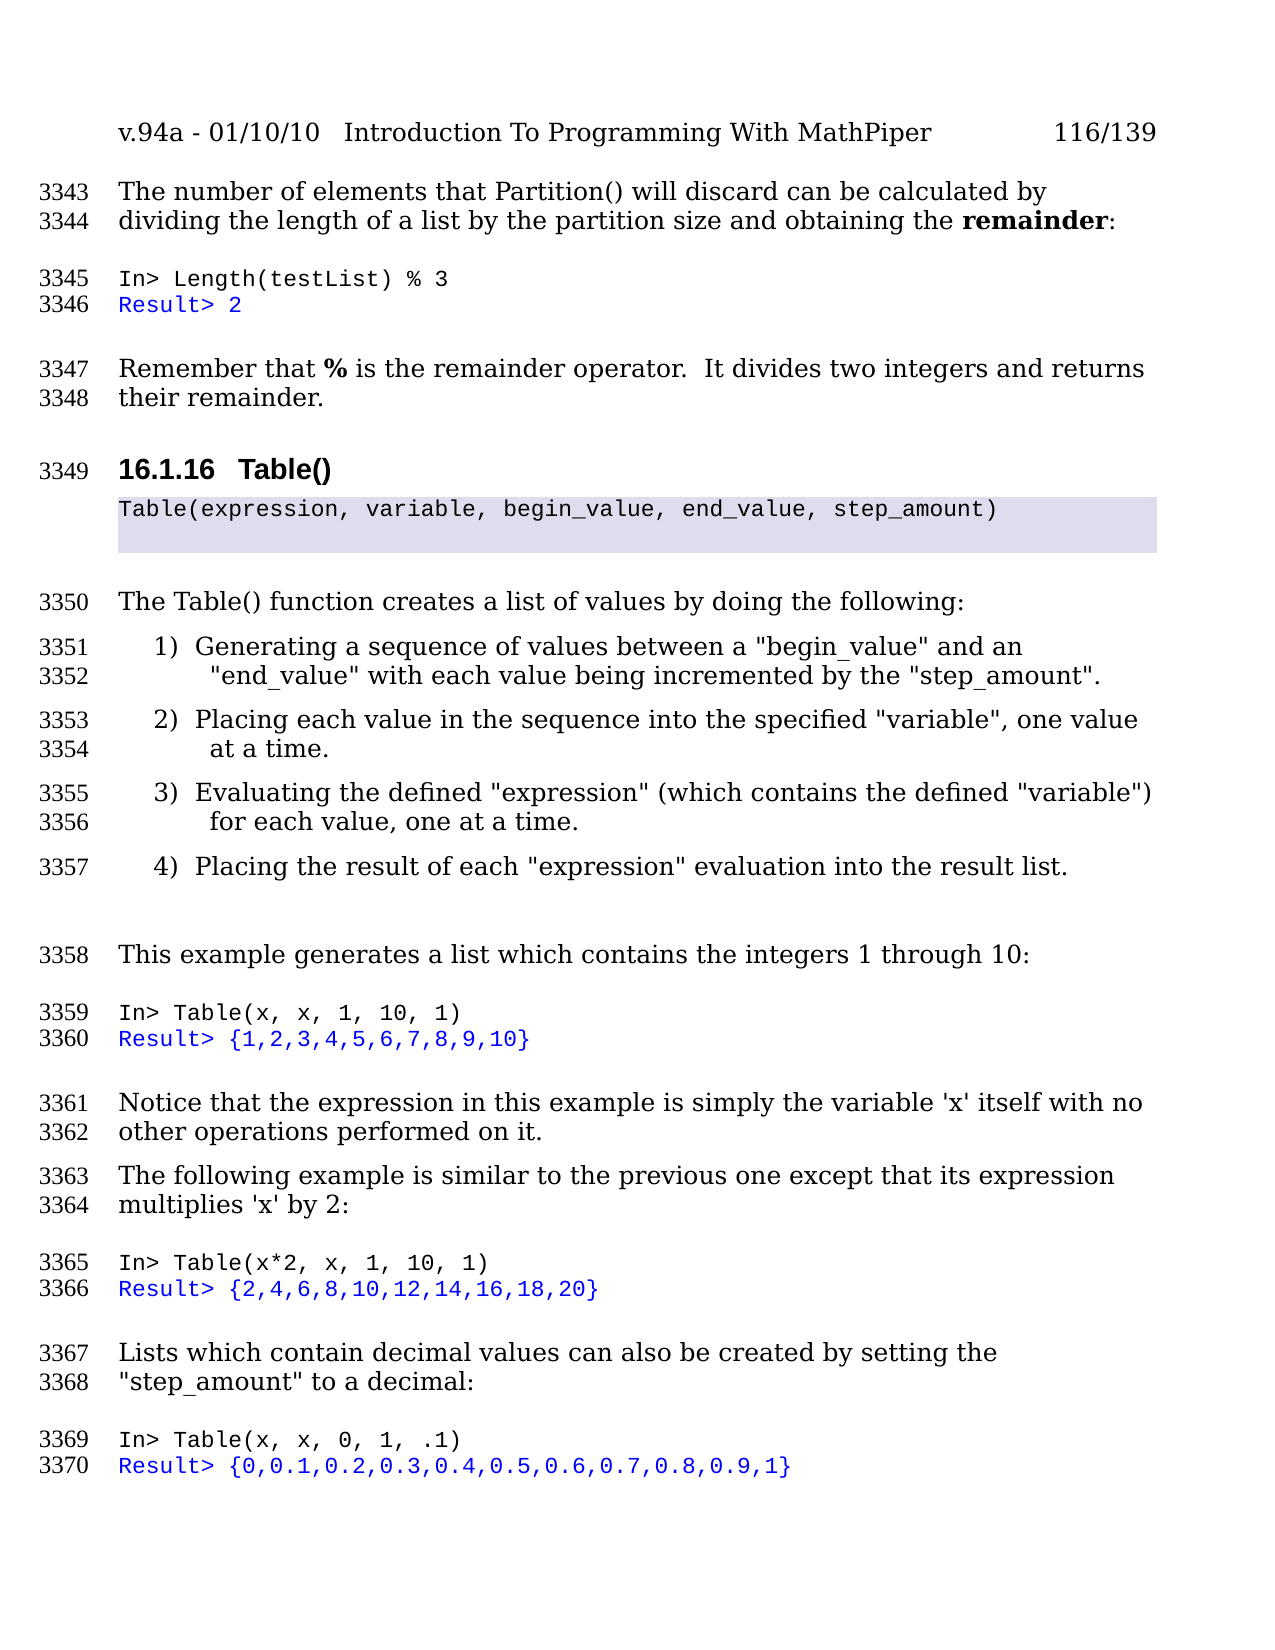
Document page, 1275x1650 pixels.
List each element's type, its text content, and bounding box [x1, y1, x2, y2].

text 1) Generating a sequence of values between a "begin_value" and an "end_value" with each value being incremented by the "step_amount". [153, 632, 1157, 690]
text In> Table(x*2, x, 1, 10, 1) [118, 1252, 1157, 1277]
text Result> {1,2,3,4,5,6,7,8,9,10} [118, 1027, 1157, 1053]
text This example generates a list which contains the integers 1 through 10: [118, 940, 1157, 969]
text 3) Evaluating the defined "expression" (which contains the defined "variable") for each value, one at a time. [153, 778, 1157, 837]
text Notice that the expression in this example is simply the variable 'x' itself with no other operations performed on it. [118, 1088, 1157, 1146]
table_header Table(expression, variable, begin_value, end_value, step_amount) [118, 497, 1157, 553]
text Remember that % is the remainder operator. It divides two integers and returns their remainder. [118, 354, 1157, 413]
text 2) Placing each value in the sequence into the specified "variable", one value at a time. [153, 705, 1157, 763]
text 4) Placing the result of each "expression" evaluation into the result list. [153, 852, 1157, 881]
text The following example is similar to the previous one except that its expression multiplies 'x' by 2: [118, 1161, 1157, 1219]
text Result> {0,0.1,0.2,0.3,0.4,0.5,0.6,0.7,0.8,0.9,1} [118, 1454, 1157, 1481]
text In> Length(testList) % 3 [118, 267, 1157, 293]
text Lists which contain decimal values can also be created by setting the "step_amount" to a decimal: [118, 1338, 1157, 1397]
text In> Table(x, x, 0, 1, .1) [118, 1429, 1157, 1454]
text Result> {2,4,6,8,10,12,14,16,18,20} [118, 1277, 1157, 1303]
subtitle Table() [118, 452, 1157, 485]
text The number of elements that Partition() will discard can be calculated by dividing the length of a list by the partition size and obtaining the remainder: [118, 177, 1157, 235]
text In> Table(x, x, 1, 10, 1) [118, 1001, 1157, 1027]
text The Table() function creates a list of values by doing the following: [118, 587, 1157, 617]
text Result> 2 [118, 293, 1157, 319]
